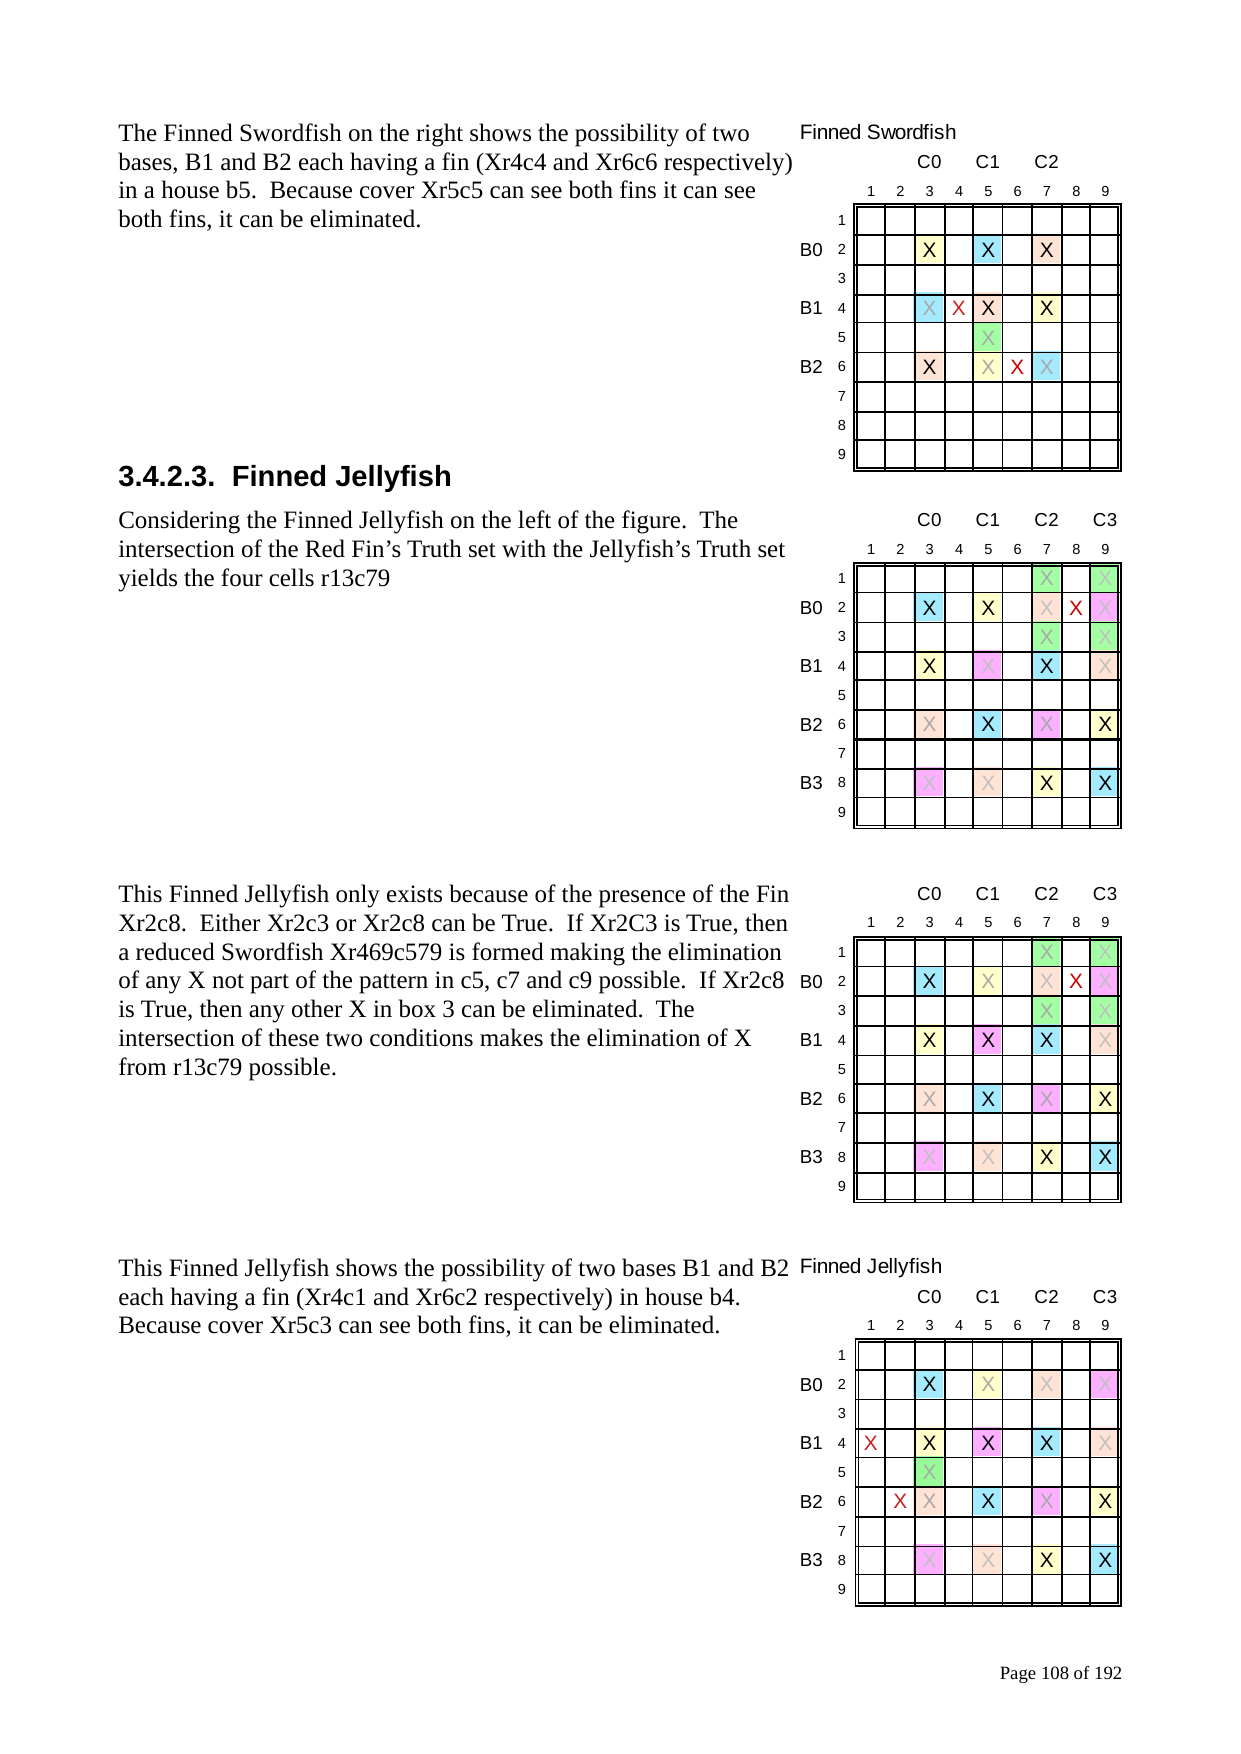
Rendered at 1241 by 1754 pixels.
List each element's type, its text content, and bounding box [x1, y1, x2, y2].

subtitle Finned Jellyfish [118, 459, 1122, 493]
text This Finned Jellyfish only exists because of the presence of the Fin Xr2c8. Either Xr2c3 or Xr2c8 can be True. If Xr2C3 is True, then a reduced Swordfish Xr469c579 is formed making the elimination of any X not part of the pattern in c5, c7 and c9 possible. If Xr2c8 is True, then any other X in box 3 can be eliminated. The intersection of these two conditions makes the elimination of X from r13c79 possible. [118, 879, 1122, 1080]
text The Finned Swordfish on the right shows the possibility of two bases, B1 and B2 each having a fin (Xr4c4 and Xr6c6 respectively) in a house b5. Because cover Xr5c5 can see both fins it can see both fins, it can be eliminated. [118, 118, 1122, 233]
text Considering the Finned Jellyfish on the left of the figure. The intersection of the Red Fin’s Truth set with the Jellyfish’s Truth set yields the four cells r13c79 [118, 505, 1122, 592]
text This Finned Jellyfish shows the possibility of two bases B1 and B2 each having a fin (Xr4c1 and Xr6c2 respectively) in house b4. Because cover Xr5c3 can see both fins, it can be eliminated. [118, 1253, 1122, 1339]
